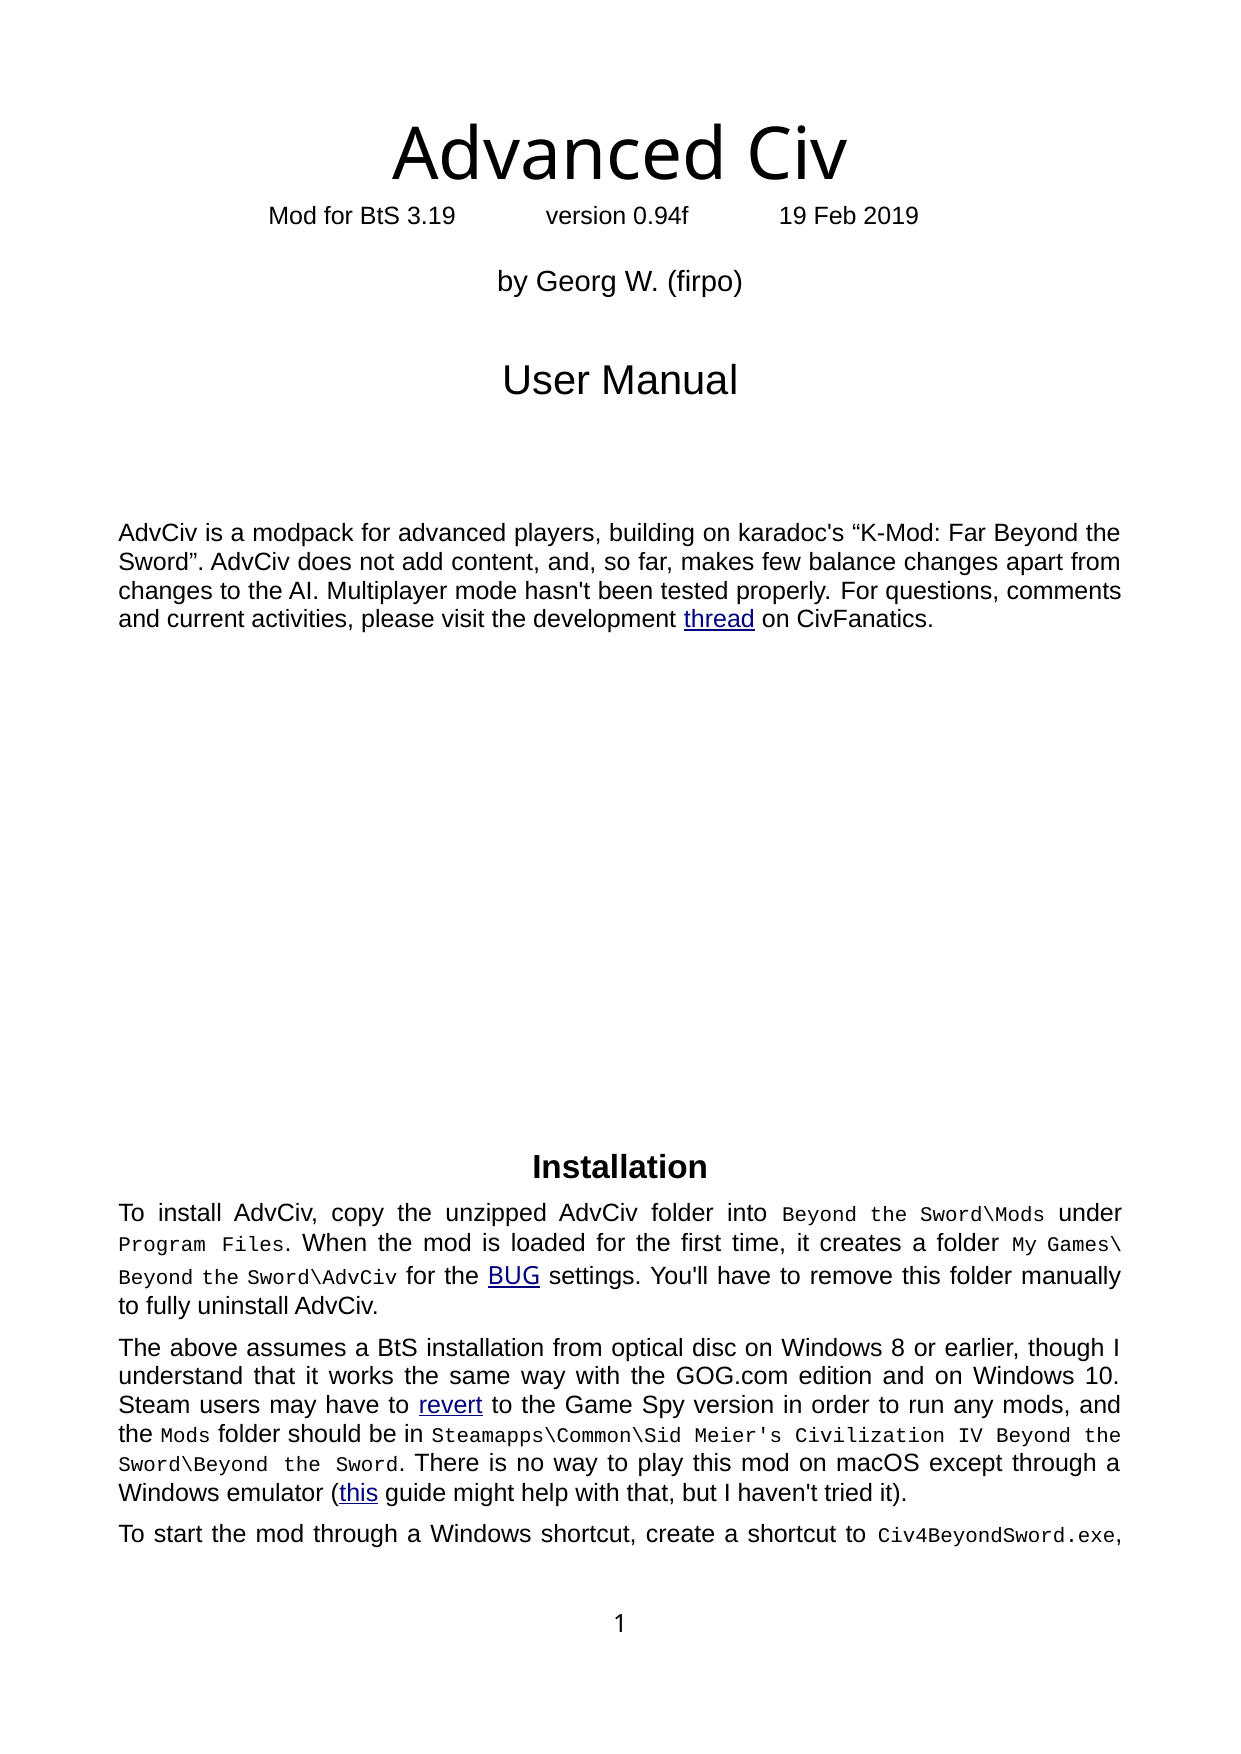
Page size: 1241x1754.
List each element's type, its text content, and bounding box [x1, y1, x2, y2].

text To install AdvCiv, copy the unzipped AdvCiv folder into Beyond the Sword\Mods under Program Files. When the mod is loaded for the first time, it creates a folder My Games\Beyond the Sword\AdvCiv for the BUG settings. You'll have to remove this folder manually to fully uninstall AdvCiv. [118, 1198, 1122, 1320]
text User Manual [118, 355, 1122, 403]
text To start the mod through a Windows shortcut, create a shortcut to Civ4BeyondSword.exe, [118, 1519, 1122, 1549]
text Advanced Civ [118, 118, 1122, 195]
text by Georg W. (firpo) [118, 264, 1122, 298]
text The above assumes a BtS installation from optical disc on Windows 8 or earlier, though I understand that it works the same way with the GOG.com edition and on Windows 10. Steam users may have to revert to the Game Spy version in order to run any mods, and the Mods folder should be in Steamapps\Common\Sid Meier's Civilization IV Beyond the Sword\Beyond the Sword. There is no way to play this mod on macOS except through a Windows emulator (this guide might help with that, but I haven't tried it). [118, 1332, 1122, 1507]
text Mod for BtS 3.19 version 0.94f 19 Feb 2019 [118, 201, 1122, 229]
subtitle Installation [118, 1147, 1122, 1185]
text AdvCiv is a modpack for advanced players, building on karadoc's “K-Mod: Far Beyond the Sword”. AdvCiv does not add content, and, so far, makes few balance changes apart from changes to the AI. Multiplayer mode hasn't been tested properly. For questions, comments and current activities, please visit the development thread on CivFanatics. [118, 518, 1122, 633]
